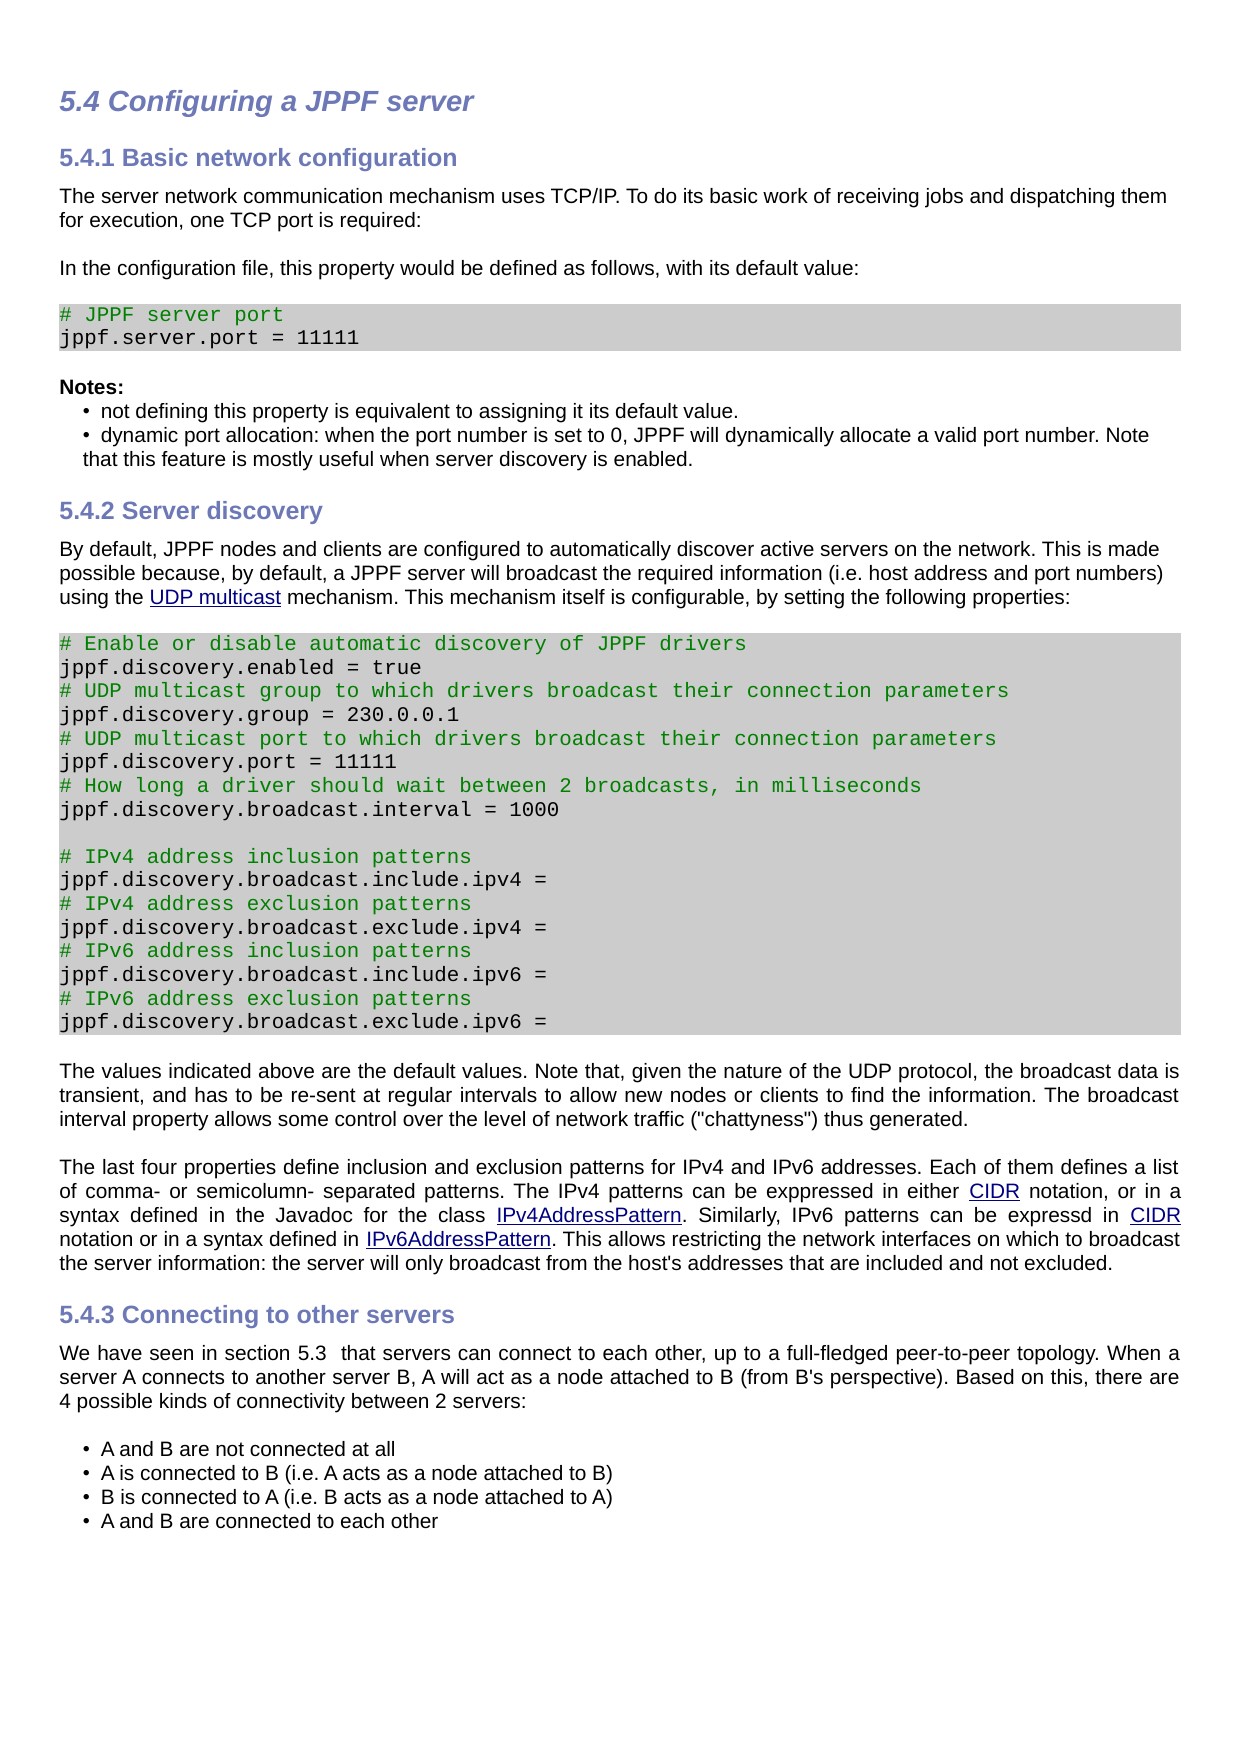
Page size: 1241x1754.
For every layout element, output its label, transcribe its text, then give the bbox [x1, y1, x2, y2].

text jppf.discovery.broadcast.include.ipv4 = [59, 869, 1181, 893]
text # UDP multicast group to which drivers broadcast their connection parameters jppf.discovery.group = 230.0.0.1 # UDP multicast port to which drivers broadcast their connection parameters jppf.discovery.port = 11111 # How long a driver should wait between 2 broadcasts, in milliseconds jppf.discovery.broadcast.interval = 1000 [59, 680, 1181, 822]
list A is connected to B (i.e. A acts as a node attached to B) [83, 1461, 1181, 1485]
text # IPv6 address exclusion patterns [59, 988, 1181, 1011]
text jppf.discovery.broadcast.exclude.ipv6 = [59, 1011, 1181, 1035]
text # IPv4 address inclusion patterns [59, 846, 1181, 869]
text Notes: [59, 375, 1181, 399]
list not defining this property is equivalent to assigning it its default value. [83, 399, 1181, 423]
list dynamic port allocation: when the port number is set to 0, JPPF will dynamically allocate a valid port number. Note that this feature is mostly useful when server discovery is enabled. [83, 423, 1181, 471]
subtitle Connecting to other servers [59, 1299, 1181, 1328]
text # IPv6 address inclusion patterns [59, 940, 1181, 964]
text # IPv4 address exclusion patterns [59, 893, 1181, 917]
subtitle Configuring a JPPF server [59, 84, 1181, 118]
text # JPPF server port [59, 304, 1181, 327]
subtitle Basic network configuration [59, 143, 1181, 171]
text In the configuration file, this property would be defined as follows, with its default value: [59, 256, 1181, 280]
text jppf.discovery.broadcast.exclude.ipv4 = [59, 917, 1181, 940]
text # Enable or disable automatic discovery of JPPF drivers jppf.discovery.enabled = true [59, 633, 1181, 680]
text The server network communication mechanism uses TCP/IP. To do its basic work of receiving jobs and dispatching them for execution, one TCP port is required: [59, 184, 1181, 232]
list B is connected to A (i.e. B acts as a node attached to A) [83, 1485, 1181, 1509]
subtitle Server discovery [59, 496, 1181, 525]
list A and B are not connected at all [83, 1437, 1181, 1461]
text By default, JPPF nodes and clients are configured to automatically discover active servers on the network. This is made possible because, by default, a JPPF server will broadcast the required information (i.e. host address and port numbers) using the UDP multicast mechanism. This mechanism itself is configurable, by setting the following properties: [59, 537, 1181, 609]
text We have seen in section 5.3 that servers can connect to each other, up to a full-fledged peer-to-peer topology. When a server A connects to another server B, A will act as a node attached to B (from B's perspective). Based on this, there are 4 possible kinds of connectivity between 2 servers: [59, 1341, 1181, 1413]
text jppf.discovery.broadcast.include.ipv6 = [59, 964, 1181, 988]
list A and B are connected to each other [83, 1509, 1181, 1533]
text The last four properties define inclusion and exclusion patterns for IPv4 and IPv6 addresses. Each of them defines a list of comma- or semicolumn- separated patterns. The IPv4 patterns can be exppressed in either CIDR notation, or in a syntax defined in the Javadoc for the class IPv4AddressPattern. Similarly, IPv6 patterns can be expressd in CIDR notation or in a syntax defined in IPv6AddressPattern. This allows restricting the network interfaces on which to broadcast the server information: the server will only broadcast from the host's addresses that are included and not excluded. [59, 1155, 1181, 1274]
text The values indicated above are the default values. Note that, given the nature of the UDP protocol, the broadcast data is transient, and has to be re-sent at regular intervals to allow new nodes or clients to find the information. The broadcast interval property allows some control over the level of network traffic ("chattyness") thus generated. [59, 1059, 1181, 1131]
text jppf.server.port = 11111 [59, 327, 1181, 351]
